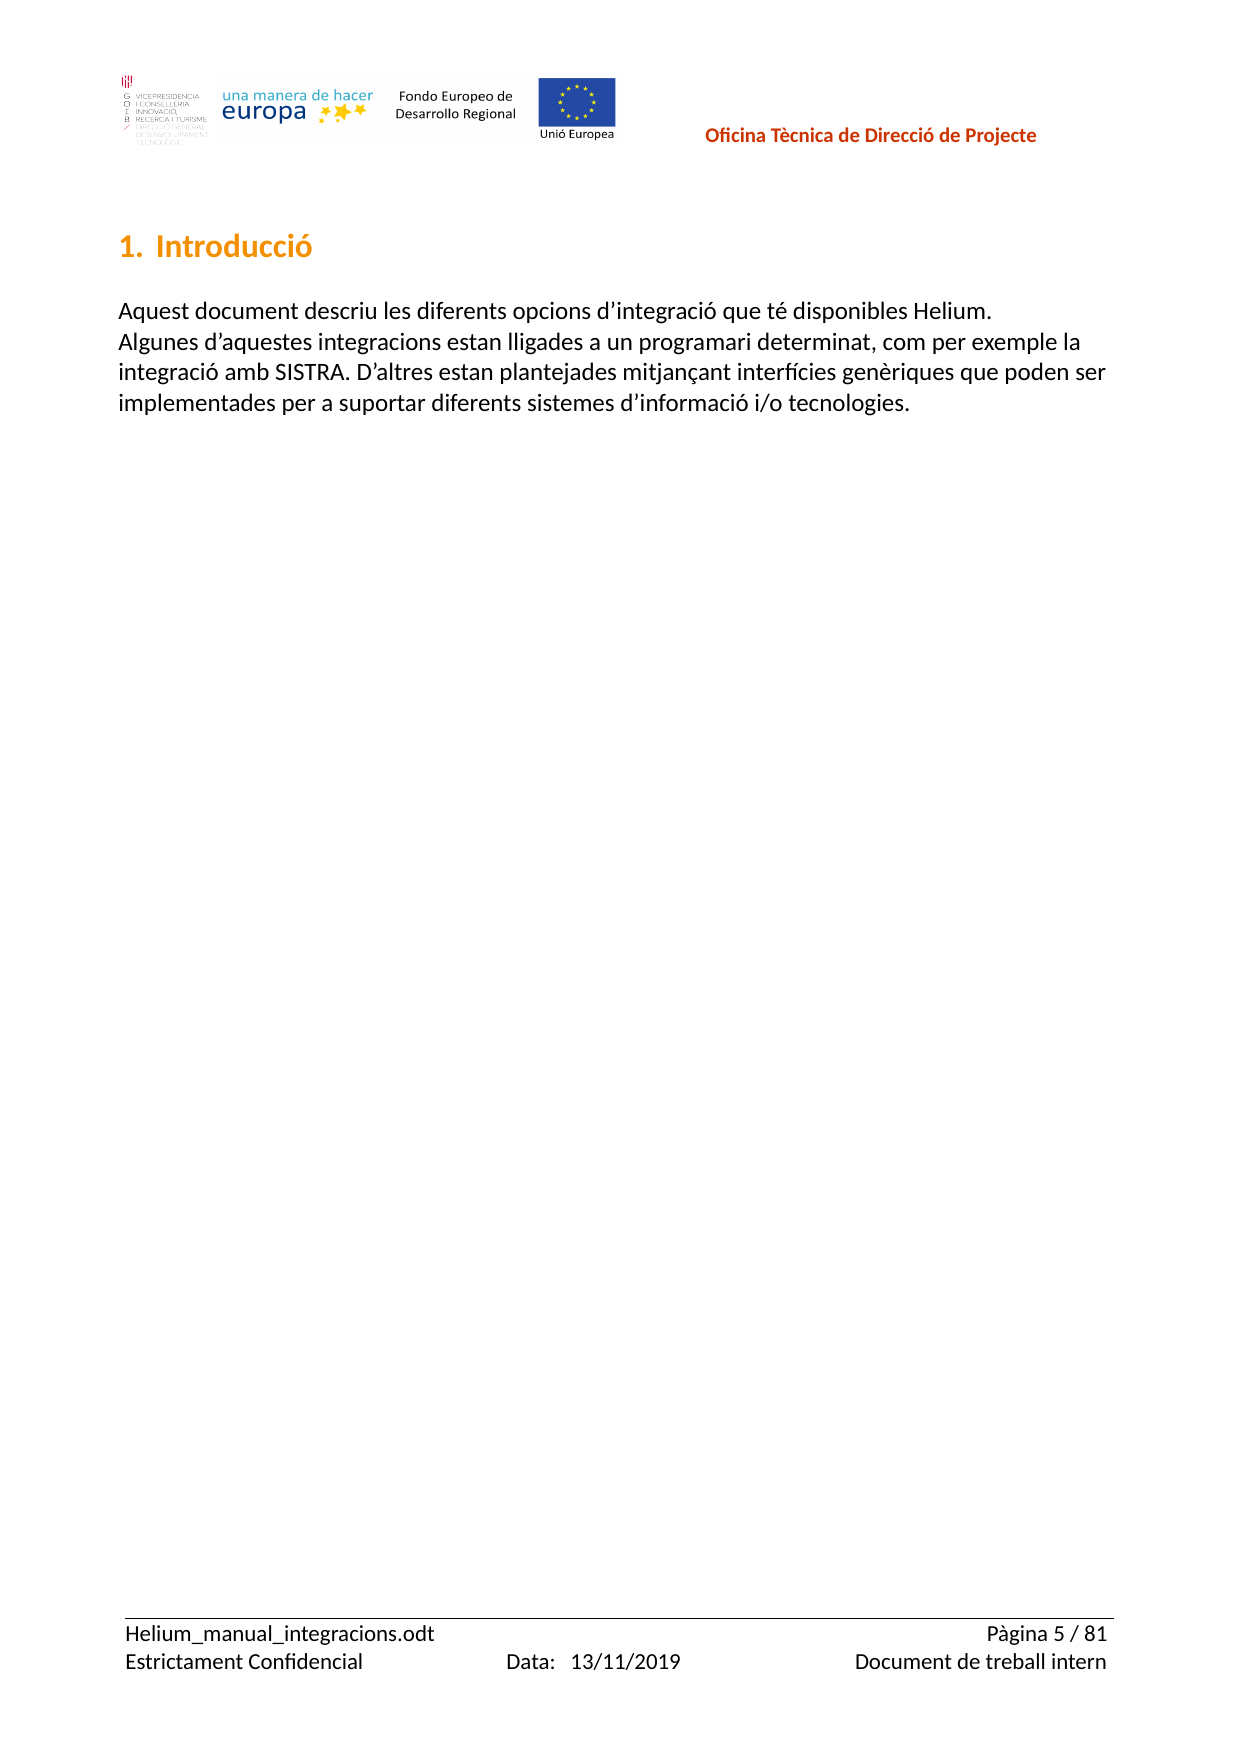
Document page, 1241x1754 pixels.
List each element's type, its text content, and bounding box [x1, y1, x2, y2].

picture [118, 73, 213, 147]
text Aquest document descriu les diferents opcions d’integració que té disponibles Helium. [118, 295, 1122, 326]
subtitle Introducció [118, 225, 1122, 266]
text Algunes d’aquestes integracions estan lligades a un programari determinat, com per exemple la integració amb SISTRA. D’altres estan plantejades mitjançant interfícies genèriques que poden ser implementades per a suportar diferents sistemes d’informació i/o tecnologies. [118, 326, 1122, 417]
picture [219, 73, 621, 147]
